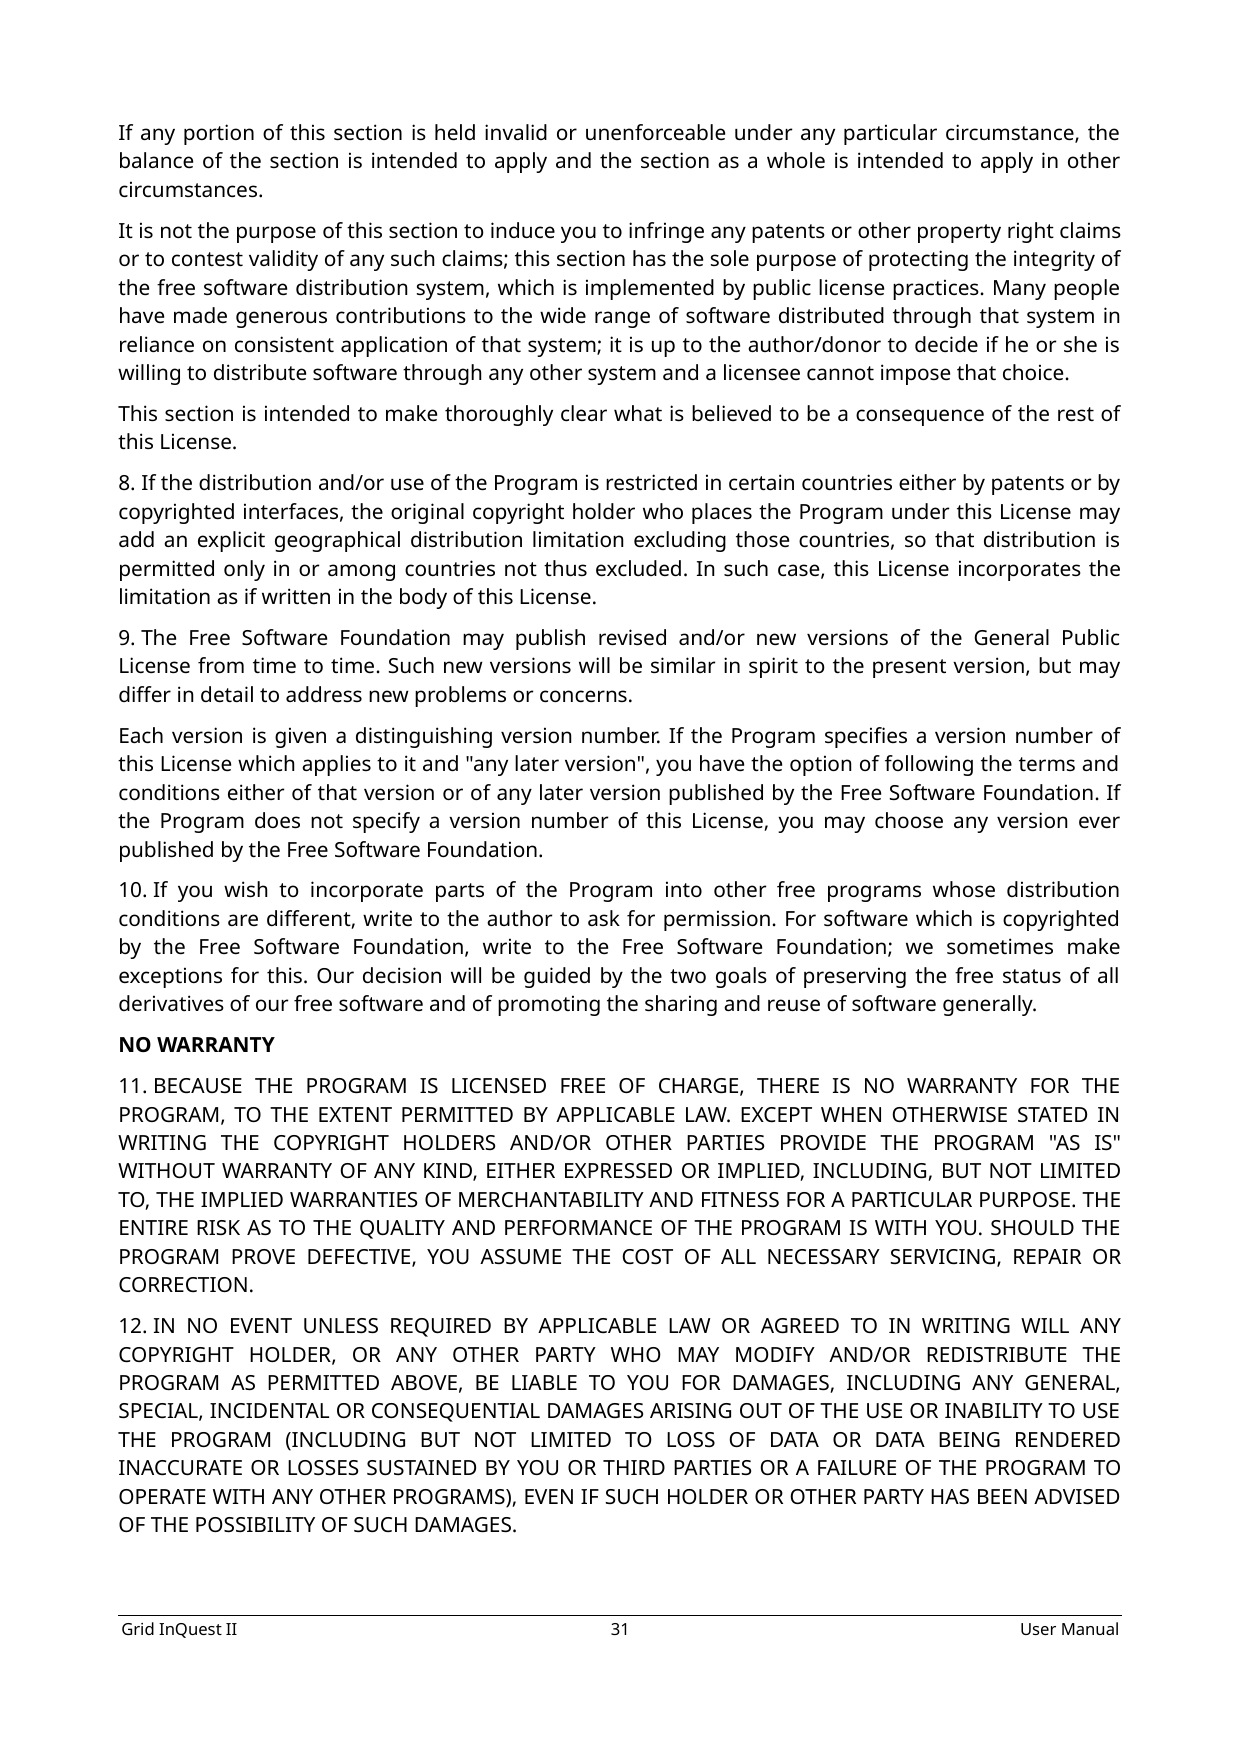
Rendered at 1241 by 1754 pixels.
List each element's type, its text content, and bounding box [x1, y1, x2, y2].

text If any portion of this section is held invalid or unenforceable under any particular circumstance, the balance of the section is intended to apply and the section as a whole is intended to apply in other circumstances. [118, 118, 1122, 203]
text 12. IN NO EVENT UNLESS REQUIRED BY APPLICABLE LAW OR AGREED TO IN WRITING WILL ANY COPYRIGHT HOLDER, OR ANY OTHER PARTY WHO MAY MODIFY AND/OR REDISTRIBUTE THE PROGRAM AS PERMITTED ABOVE, BE LIABLE TO YOU FOR DAMAGES, INCLUDING ANY GENERAL, SPECIAL, INCIDENTAL OR CONSEQUENTIAL DAMAGES ARISING OUT OF THE USE OR INABILITY TO USE THE PROGRAM (INCLUDING BUT NOT LIMITED TO LOSS OF DATA OR DATA BEING RENDERED INACCURATE OR LOSSES SUSTAINED BY YOU OR THIRD PARTIES OR A FAILURE OF THE PROGRAM TO OPERATE WITH ANY OTHER PROGRAMS), EVEN IF SUCH HOLDER OR OTHER PARTY HAS BEEN ADVISED OF THE POSSIBILITY OF SUCH DAMAGES. [118, 1311, 1122, 1539]
text Each version is given a distinguishing version number. If the Program specifies a version number of this License which applies to it and "any later version", you have the option of following the terms and conditions either of that version or of any later version published by the Free Software Foundation. If the Program does not specify a version number of this License, you may choose any version ever published by the Free Software Foundation. [118, 721, 1122, 863]
text NO WARRANTY [118, 1030, 1122, 1059]
text 10. If you wish to incorporate parts of the Program into other free programs whose distribution conditions are different, write to the author to ask for permission. For software which is copyrighted by the Free Software Foundation, write to the Free Software Foundation; we sometimes make exceptions for this. Our decision will be guided by the two goals of preserving the free status of all derivatives of our free software and of promoting the sharing and reuse of software generally. [118, 876, 1122, 1018]
text It is not the purpose of this section to induce you to infringe any patents or other property right claims or to contest validity of any such claims; this section has the sole purpose of protecting the integrity of the free software distribution system, which is implemented by public license practices. Many people have made generous contributions to the wide range of software distributed through that system in reliance on consistent application of that system; it is up to the author/donor to decide if he or she is willing to distribute software through any other system and a licensee cannot impose that choice. [118, 216, 1122, 387]
text 11. BECAUSE THE PROGRAM IS LICENSED FREE OF CHARGE, THERE IS NO WARRANTY FOR THE PROGRAM, TO THE EXTENT PERMITTED BY APPLICABLE LAW. EXCEPT WHEN OTHERWISE STATED IN WRITING THE COPYRIGHT HOLDERS AND/OR OTHER PARTIES PROVIDE THE PROGRAM "AS IS" WITHOUT WARRANTY OF ANY KIND, EITHER EXPRESSED OR IMPLIED, INCLUDING, BUT NOT LIMITED TO, THE IMPLIED WARRANTIES OF MERCHANTABILITY AND FITNESS FOR A PARTICULAR PURPOSE. THE ENTIRE RISK AS TO THE QUALITY AND PERFORMANCE OF THE PROGRAM IS WITH YOU. SHOULD THE PROGRAM PROVE DEFECTIVE, YOU ASSUME THE COST OF ALL NECESSARY SERVICING, REPAIR OR CORRECTION. [118, 1071, 1122, 1299]
text 8. If the distribution and/or use of the Program is restricted in certain countries either by patents or by copyrighted interfaces, the original copyright holder who places the Program under this License may add an explicit geographical distribution limitation excluding those countries, so that distribution is permitted only in or among countries not thus excluded. In such case, this License incorporates the limitation as if written in the body of this License. [118, 468, 1122, 611]
text 9. The Free Software Foundation may publish revised and/or new versions of the General Public License from time to time. Such new versions will be similar in spirit to the present version, but may differ in detail to address new problems or concerns. [118, 623, 1122, 708]
text This section is intended to make thoroughly clear what is believed to be a consequence of the rest of this License. [118, 399, 1122, 456]
